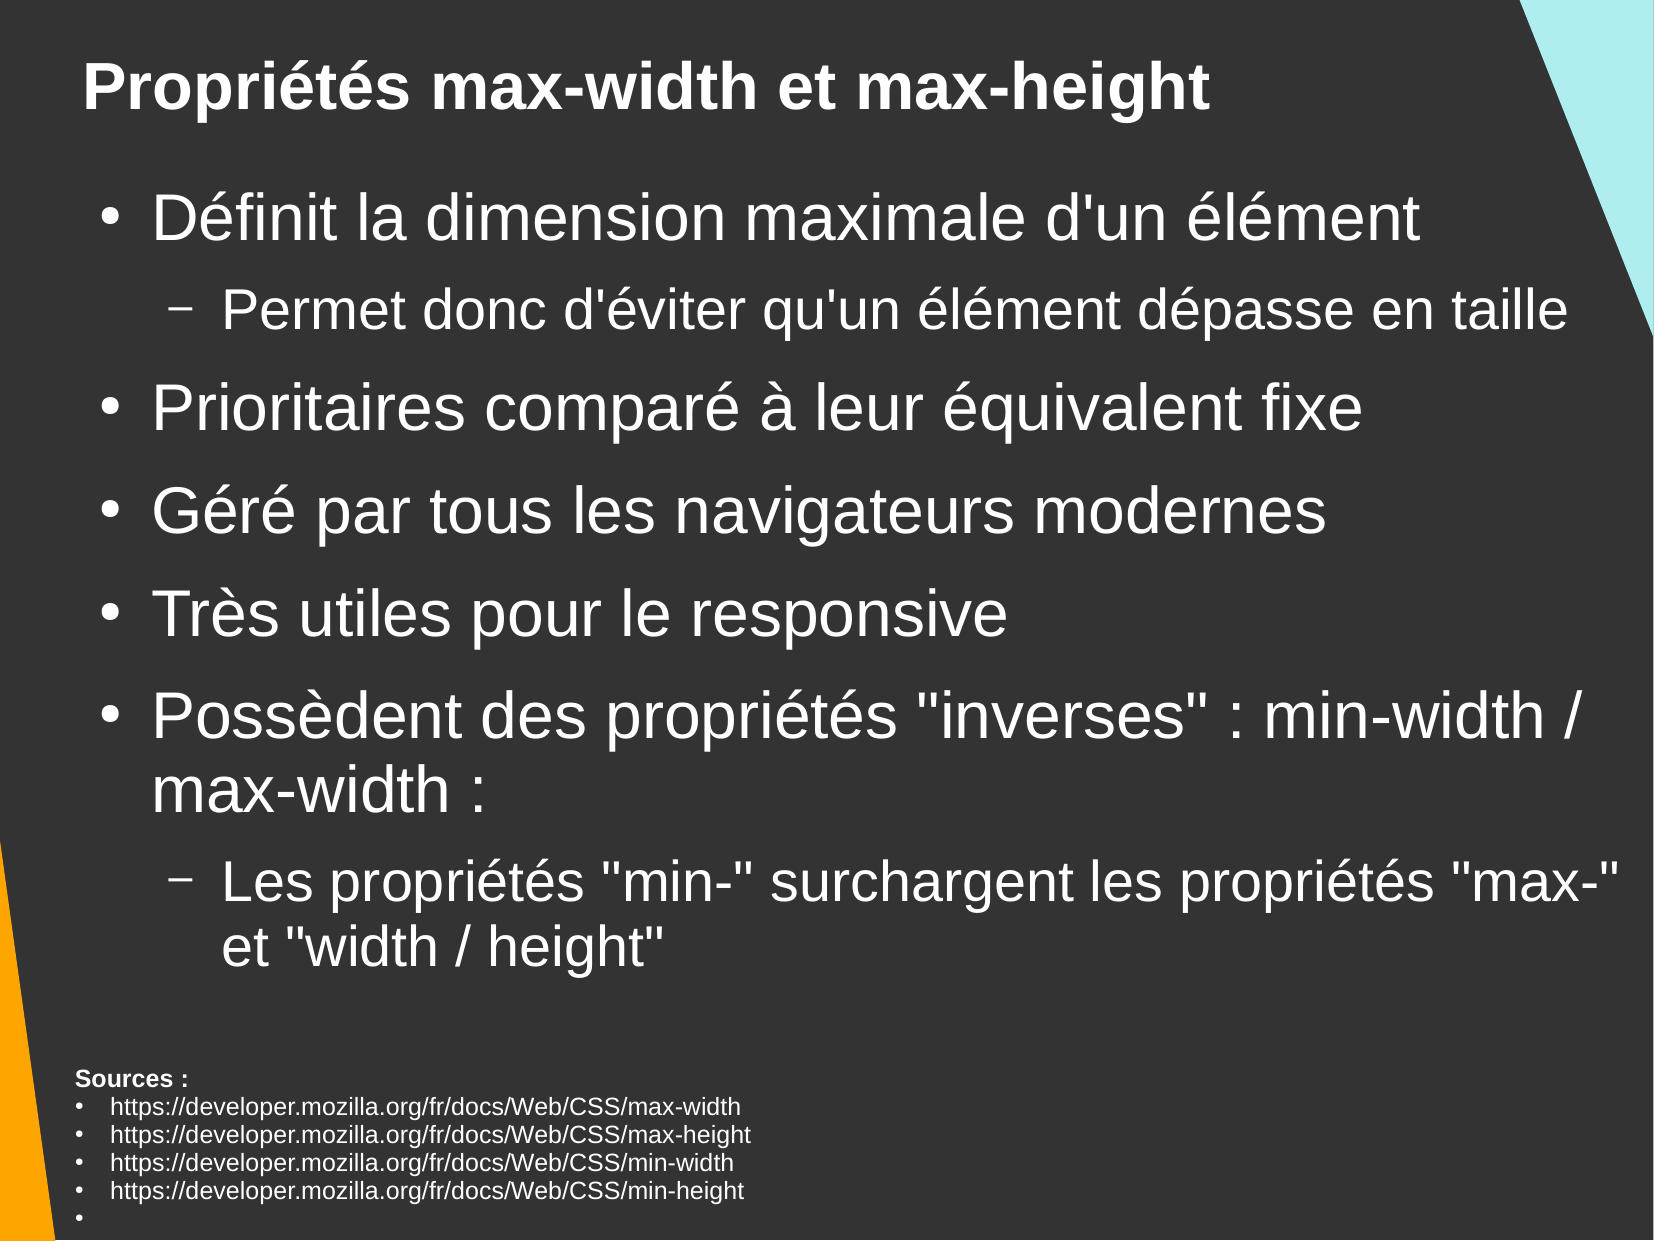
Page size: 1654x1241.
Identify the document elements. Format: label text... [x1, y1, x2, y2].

text_box [1519, 0, 1654, 339]
title Propriétés max-width et max-height [82, 49, 1571, 152]
list Définit la dimension maximale d'un élément Permet donc d'éviter qu'un élément dépasse en taille Prioritaires comparé à leur équivalent fixe Géré par tous les navigateurs modernes Très utiles pour le responsive Possèdent des propriétés "inverses" : min-width / max-width : Les propriétés "min-" surchargent les propriétés "max-" et "width / height" [80, 180, 1630, 981]
text_box [0, 840, 56, 1241]
text_box Sources : https://developer.mozilla.org/fr/docs/Web/CSS/max-width https://developer.mozilla.org/fr/docs/Web/CSS/max-height https://developer.mozilla.org/fr/docs/Web/CSS/min-width https://developer.mozilla.org/fr/docs/Web/CSS/min-height [60, 1057, 1546, 1241]
